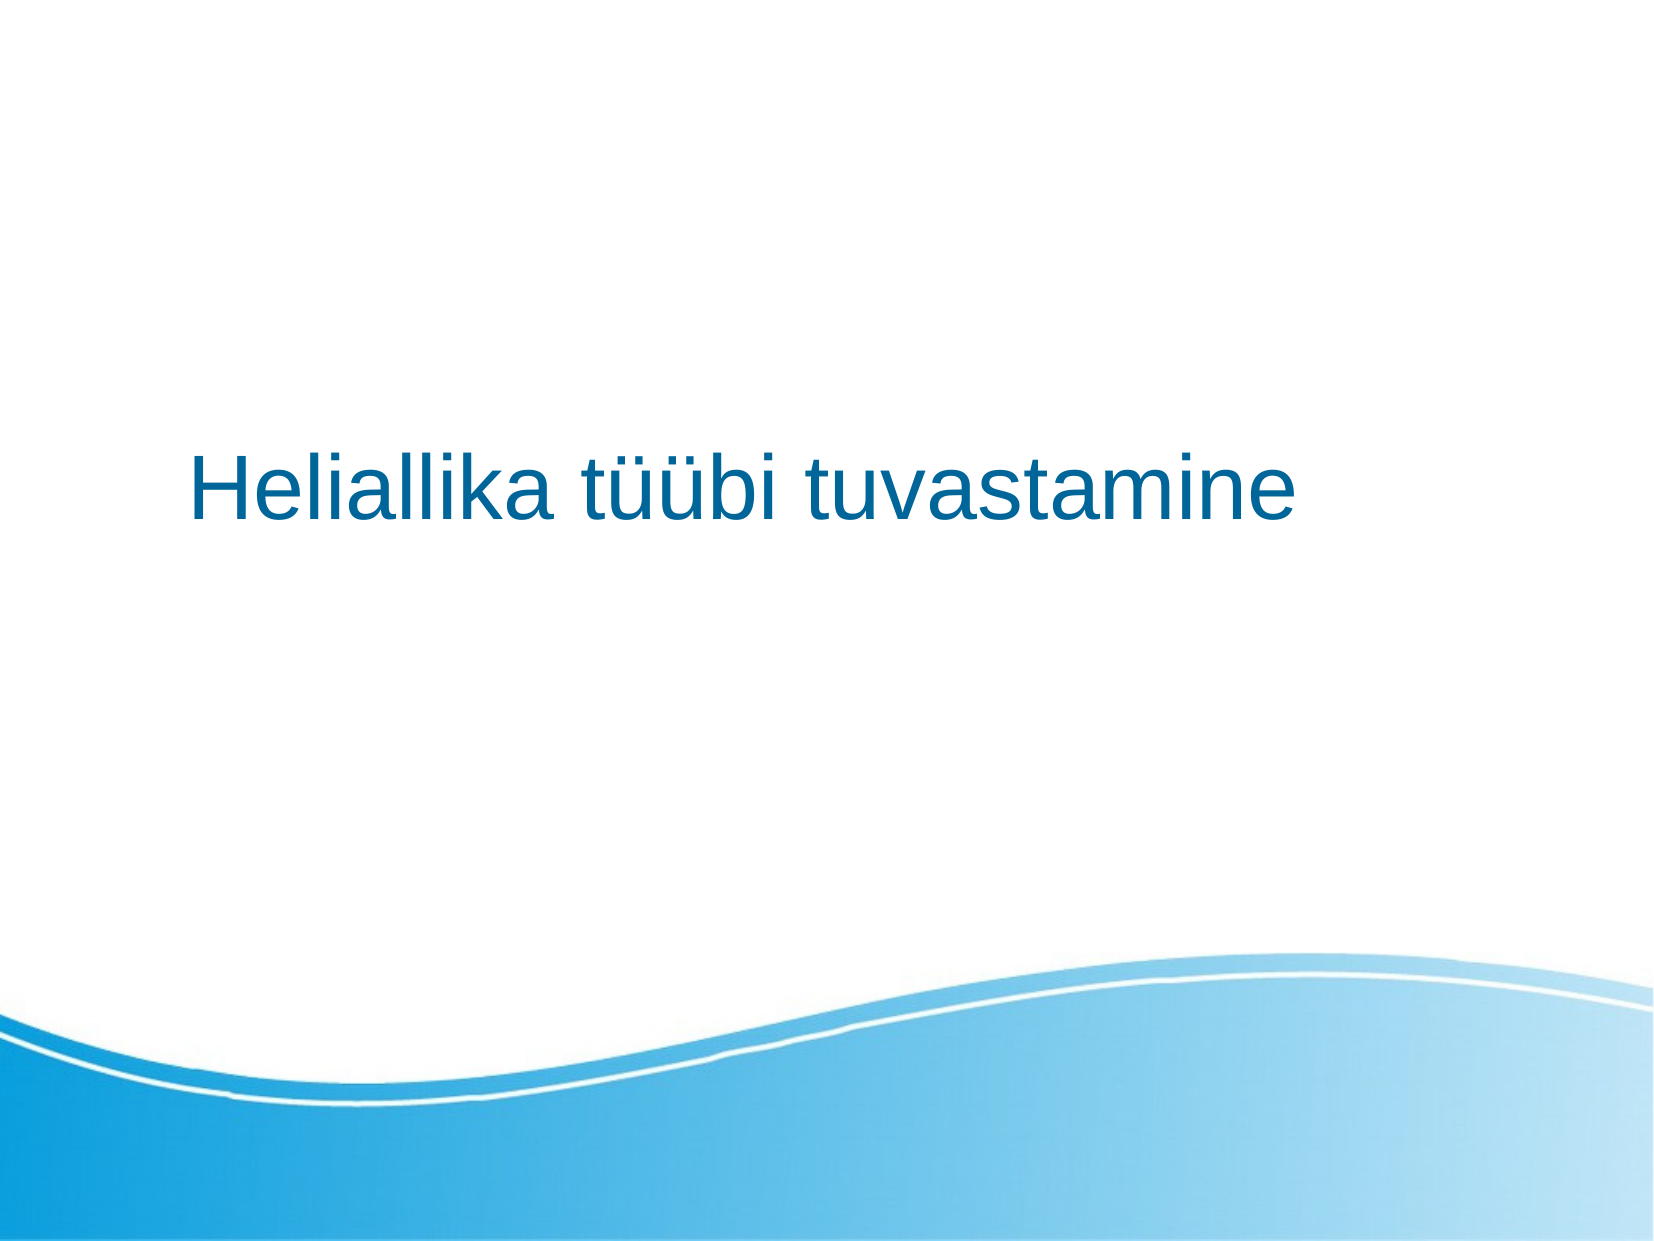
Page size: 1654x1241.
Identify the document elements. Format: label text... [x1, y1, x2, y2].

title Heliallika tüübi tuvastamine [0, 384, 1489, 592]
picture [85, 1053, 95, 1059]
picture [0, 952, 1654, 1241]
